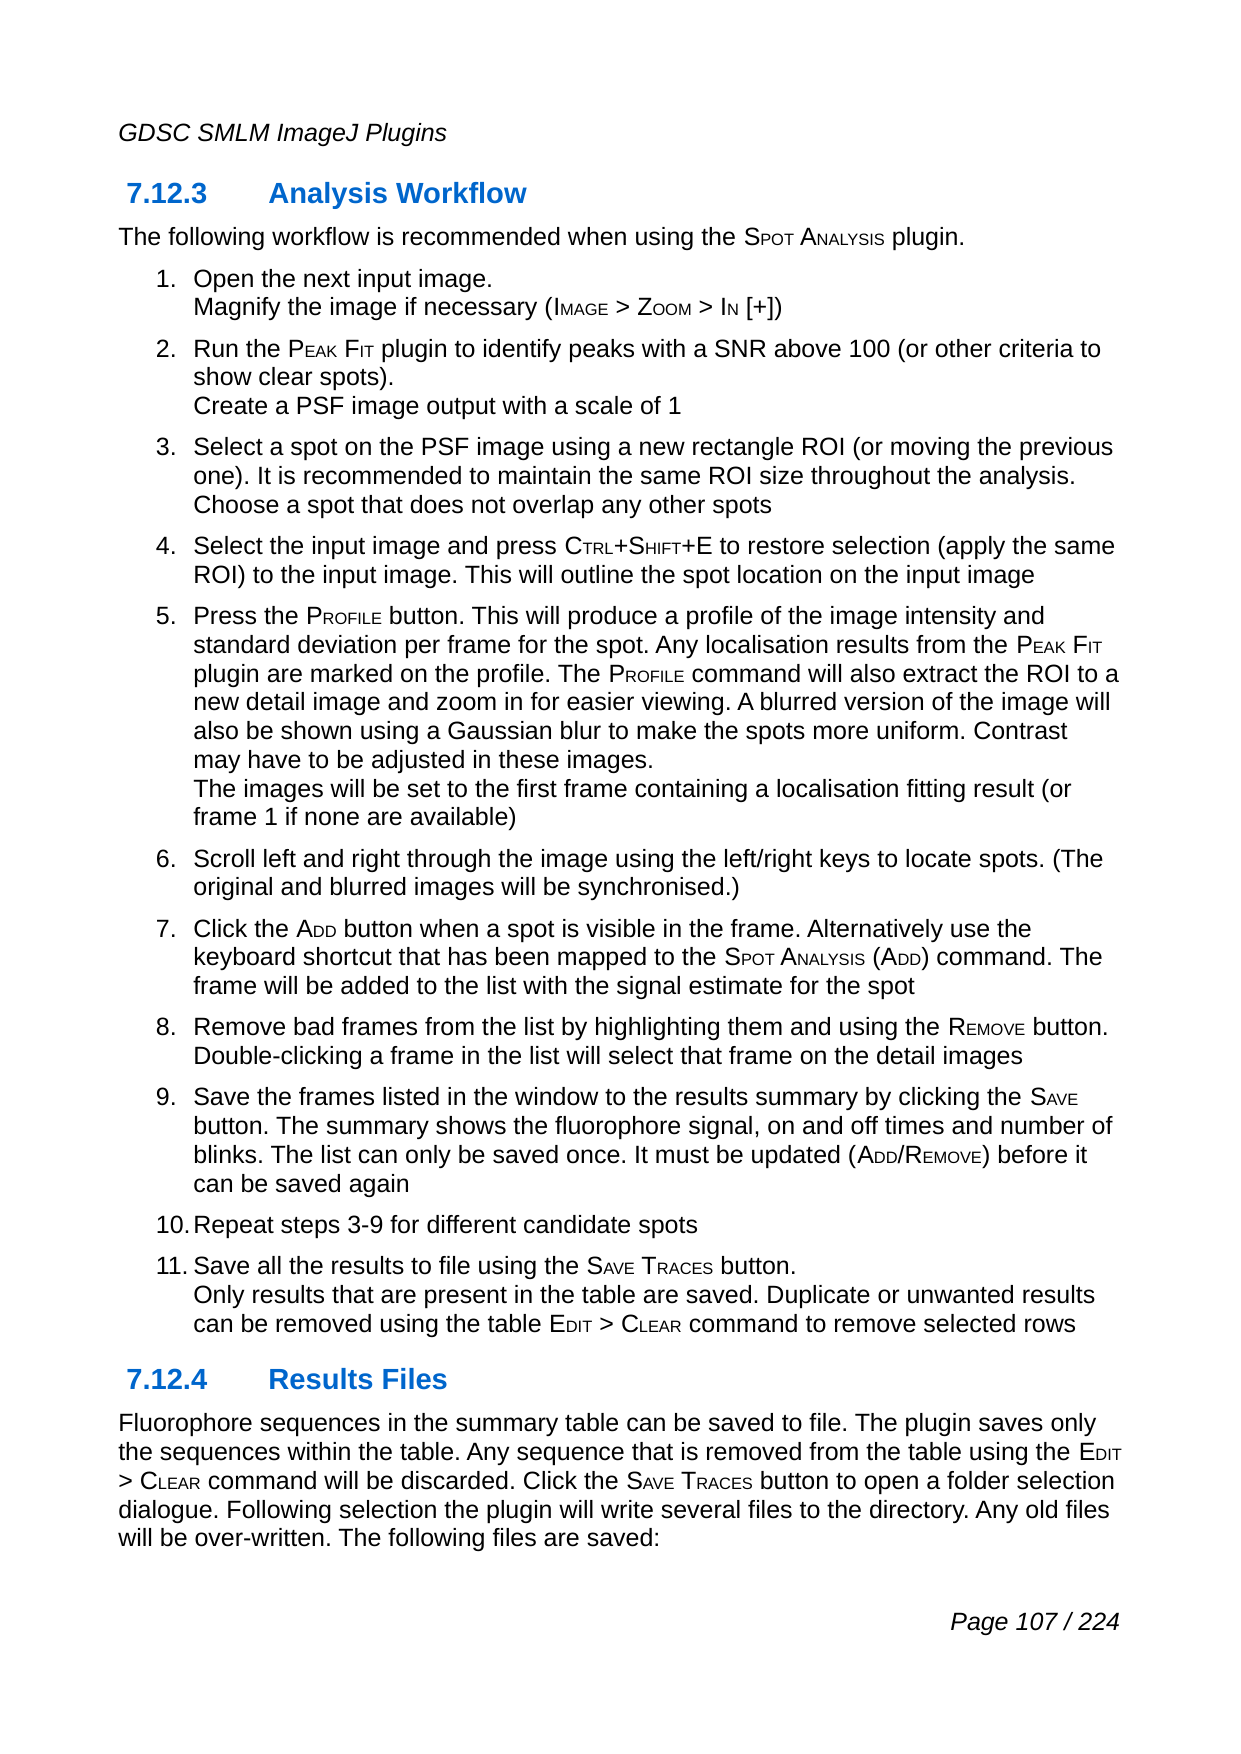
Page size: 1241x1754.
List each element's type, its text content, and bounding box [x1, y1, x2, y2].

list Save all the results to file using the Save Traces button. Only results that are present in the table are saved. Duplicate or unwanted results can be removed using the table Edit > Clear command to remove selected rows [156, 1251, 1122, 1337]
list Press the Profile button. This will produce a profile of the image intensity and standard deviation per frame for the spot. Any localisation results from the Peak Fit plugin are marked on the profile. The Profile command will also extract the ROI to a new detail image and zoom in for easier viewing. A blurred version of the image will also be shown using a Gaussian blur to make the spots more uniform. Contrast may have to be adjusted in these images. The images will be set to the first frame containing a localisation fitting result (or frame 1 if none are available) [156, 601, 1122, 831]
text Fluorophore sequences in the summary table can be saved to file. The plugin saves only the sequences within the table. Any sequence that is removed from the table using the Edit > Clear command will be discarded. Click the Save Traces button to open a folder selection dialogue. Following selection the plugin will write several files to the directory. Any old files will be over-written. The following files are saved: [118, 1408, 1122, 1552]
list Run the Peak Fit plugin to identify peaks with a SNR above 100 (or other criteria to show clear spots). Create a PSF image output with a scale of 1 [156, 334, 1122, 420]
list Save the frames listed in the window to the results summary by clicking the Save button. The summary shows the fluorophore signal, on and off times and number of blinks. The list can only be saved once. It must be updated (Add/Remove) before it can be saved again [156, 1082, 1122, 1197]
subtitle Results Files [118, 1362, 1122, 1396]
list Select the input image and press Ctrl+Shift+E to restore selection (apply the same ROI) to the input image. This will outline the spot location on the input image [156, 531, 1122, 589]
subtitle Analysis Workflow [118, 176, 1122, 210]
list Open the next input image. Magnify the image if necessary (Image > Zoom > In [+]) [156, 264, 1122, 321]
list Repeat steps 3-9 for different candidate spots [156, 1210, 1122, 1239]
text The following workflow is recommended when using the Spot Analysis plugin. [118, 222, 1122, 251]
list Select a spot on the PSF image using a new rectangle ROI (or moving the previous one). It is recommended to maintain the same ROI size throughout the analysis. Choose a spot that does not overlap any other spots [156, 432, 1122, 519]
list Scroll left and right through the image using the left/right keys to locate spots. (The original and blurred images will be synchronised.) [156, 844, 1122, 901]
list Remove bad frames from the list by highlighting them and using the Remove button. Double-clicking a frame in the list will select that frame on the detail images [156, 1012, 1122, 1070]
list Click the Add button when a spot is visible in the frame. Alternatively use the keyboard shortcut that has been mapped to the Spot Analysis (Add) command. The frame will be added to the list with the signal estimate for the spot [156, 914, 1122, 1000]
